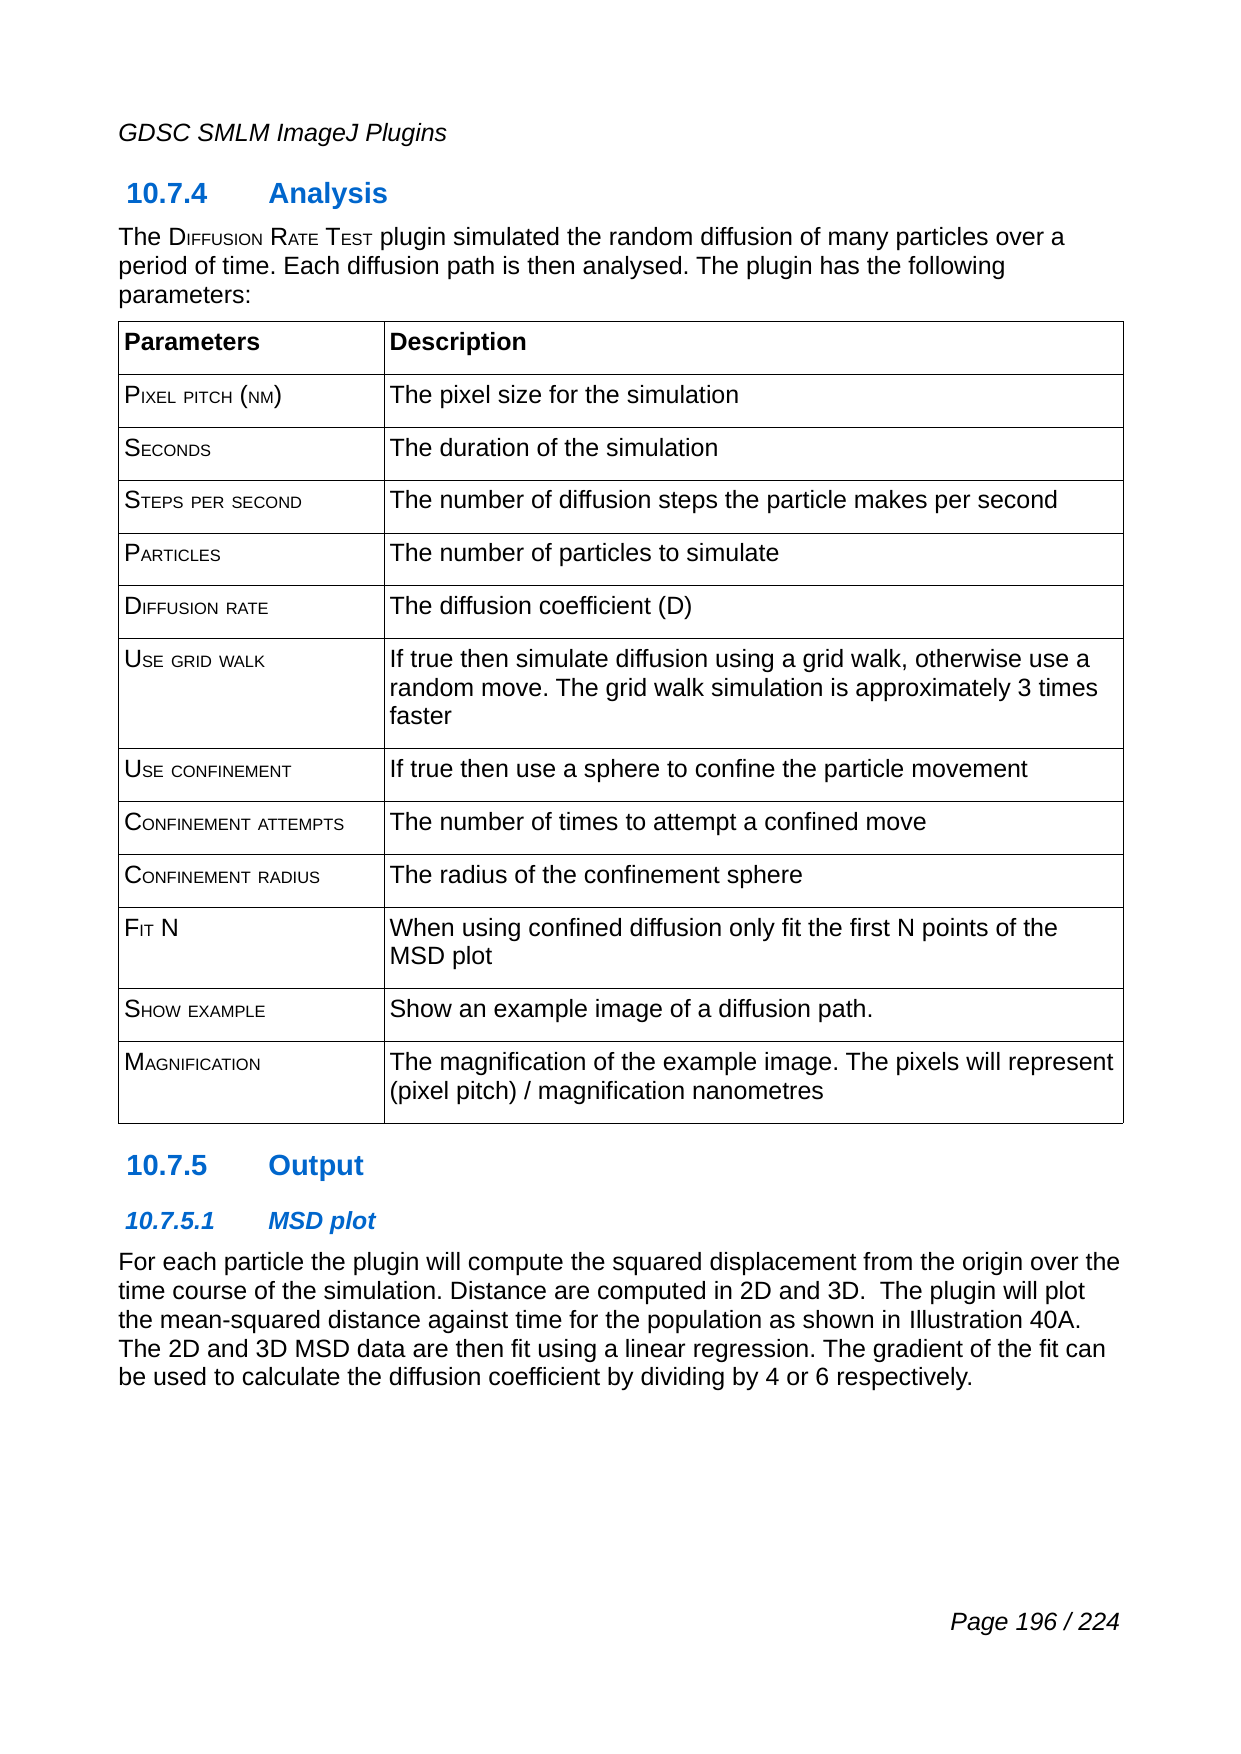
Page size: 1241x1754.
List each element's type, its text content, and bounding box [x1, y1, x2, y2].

table_cell If true then simulate diffusion using a grid walk, otherwise use a random move. The grid walk simulation is approximately 3 times faster [385, 639, 1123, 748]
table_cell If true then use a sphere to confine the particle movement [385, 749, 1123, 801]
table_cell Particles [119, 534, 384, 585]
table_cell Magnification [119, 1042, 384, 1123]
table_cell Show example [119, 989, 384, 1041]
table_cell When using confined diffusion only fit the first N points of the MSD plot [385, 908, 1123, 988]
table_cell Fit N [119, 908, 384, 988]
table_cell Use grid walk [119, 639, 384, 748]
table_header Parameters [119, 322, 384, 374]
text For each particle the plugin will compute the squared displacement from the origin over the time course of the simulation. Distance are computed in 2D and 3D. The plugin will plot the mean-squared distance against time for the population as shown in Illustration 40A. The 2D and 3D MSD data are then fit using a linear regression. The gradient of the fit can be used to calculate the diffusion coefficient by dividing by 4 or 6 respectively. [118, 1247, 1122, 1391]
table_cell The number of particles to simulate [385, 534, 1123, 585]
table_cell The magnification of the example image. The pixels will represent (pixel pitch) / magnification nanometres [385, 1042, 1123, 1123]
subtitle Analysis [118, 176, 1122, 210]
table_cell Pixel pitch (nm) [119, 375, 384, 427]
table_cell Seconds [119, 428, 384, 479]
table_cell The duration of the simulation [385, 428, 1123, 479]
table_cell The radius of the confinement sphere [385, 855, 1123, 907]
table_cell The diffusion coefficient (D) [385, 586, 1123, 638]
table_cell Steps per second [119, 481, 384, 532]
table_cell Use confinement [119, 749, 384, 801]
table_cell The pixel size for the simulation [385, 375, 1123, 427]
subtitle MSD plot [118, 1206, 1122, 1235]
table_cell The number of times to attempt a confined move [385, 802, 1123, 854]
table_cell The number of diffusion steps the particle makes per second [385, 481, 1123, 532]
subtitle Output [118, 1148, 1122, 1181]
table_cell Confinement attempts [119, 802, 384, 854]
table_cell Confinement radius [119, 855, 384, 907]
table_cell Show an example image of a diffusion path. [385, 989, 1123, 1041]
table_cell Diffusion rate [119, 586, 384, 638]
text The Diffusion Rate Test plugin simulated the random diffusion of many particles over a period of time. Each diffusion path is then analysed. The plugin has the following parameters: [118, 222, 1122, 309]
table_header Description [385, 322, 1123, 374]
